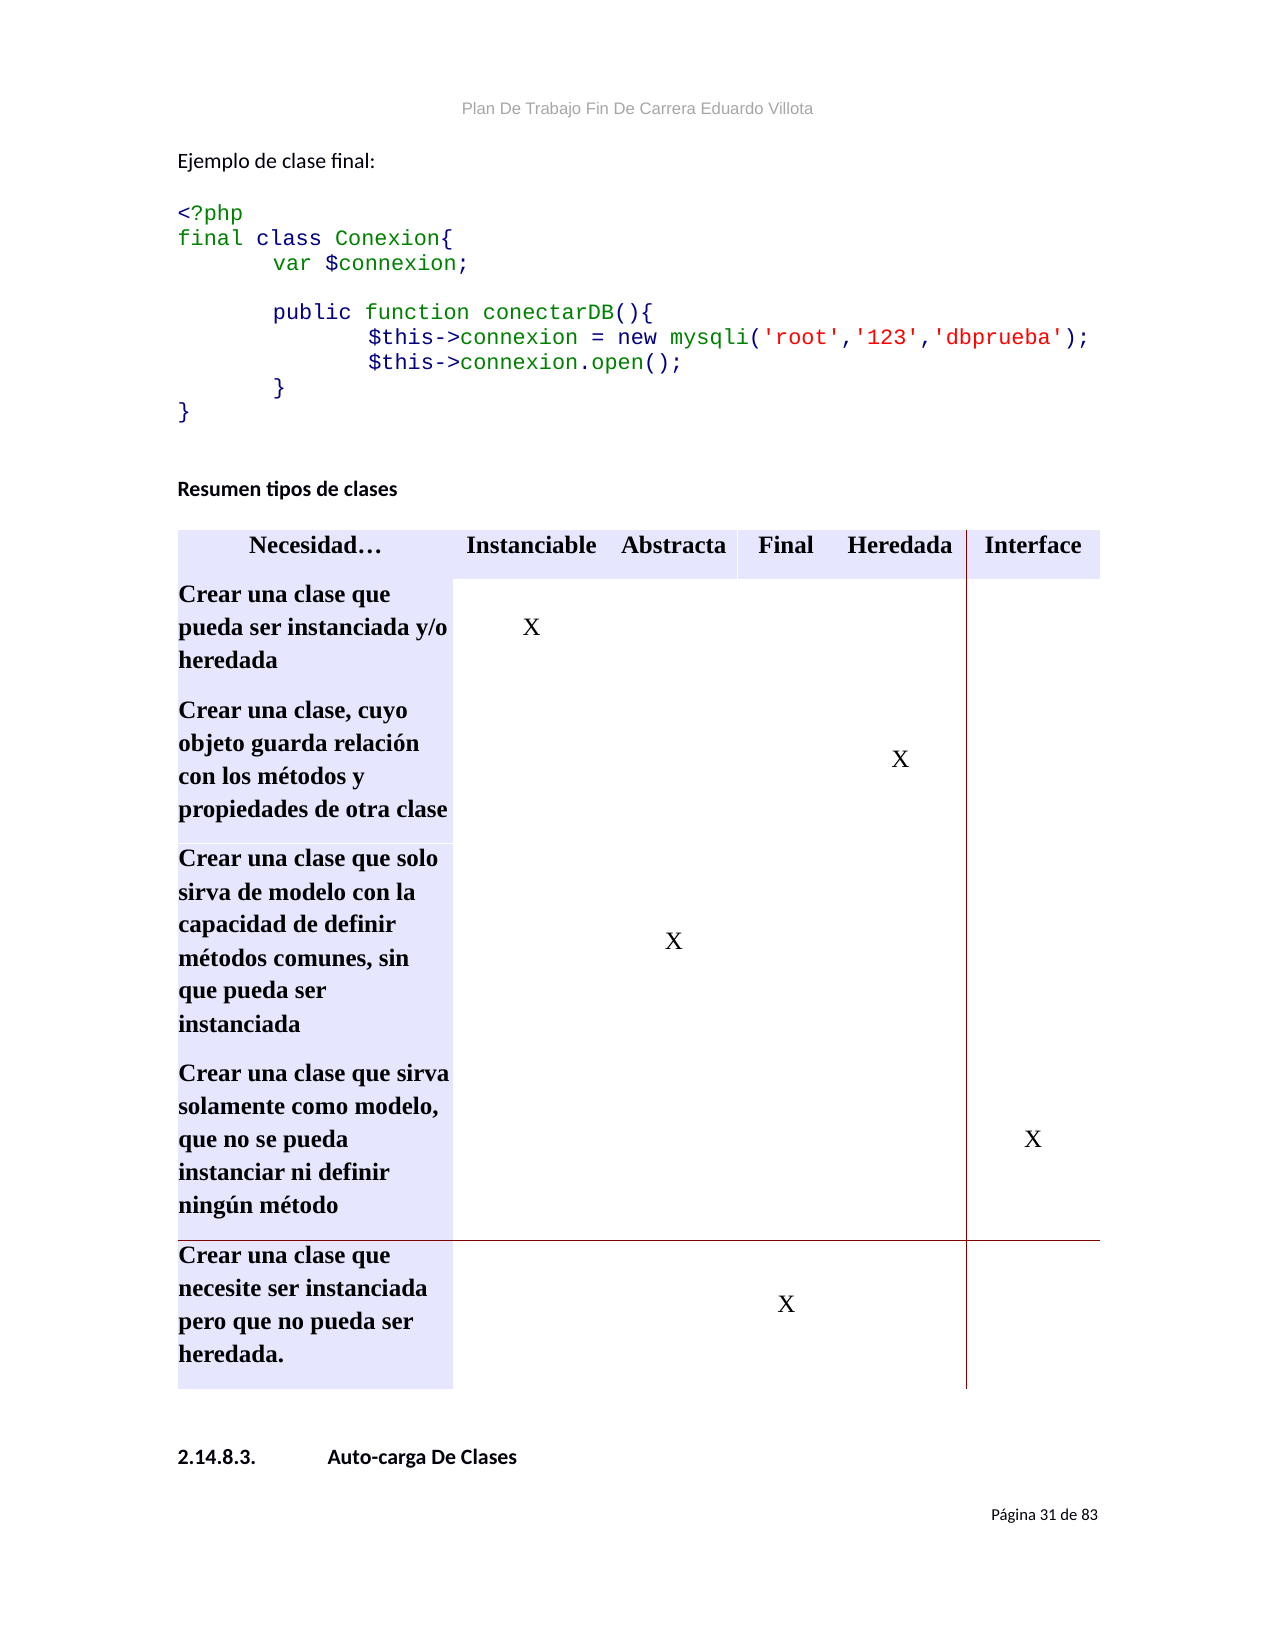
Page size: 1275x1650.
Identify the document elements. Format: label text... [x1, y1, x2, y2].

table_cell [609, 1058, 737, 1240]
table_cell [609, 1241, 737, 1389]
table_cell [967, 695, 1100, 843]
table_header Heredada [834, 530, 966, 579]
table_header Necesidad… [178, 530, 453, 579]
text final class Conexion{ [177, 227, 1098, 252]
table_cell [834, 844, 966, 1058]
table_cell Crear una clase que sirva solamente como modelo, que no se pueda instanciar ni definir ningún método [178, 1058, 453, 1240]
text } [177, 401, 1098, 425]
table_cell Crear una clase que pueda ser instanciada y/o heredada [178, 579, 453, 695]
table_cell [834, 1058, 966, 1240]
table_cell [453, 1241, 609, 1389]
table_cell [738, 844, 834, 1058]
text } [177, 376, 1098, 401]
table_cell X [967, 1058, 1100, 1240]
text var $connexion; [177, 252, 1098, 277]
table_cell [738, 695, 834, 843]
text <?php [177, 202, 1098, 227]
text $this->connexion.open(); [177, 351, 1098, 376]
table_cell [453, 844, 609, 1058]
text Ejemplo de clase final: [177, 148, 1098, 174]
table_cell [967, 844, 1100, 1058]
table_cell [609, 695, 737, 843]
table_cell [967, 579, 1100, 695]
table_cell [453, 1058, 609, 1240]
table_cell Crear una clase que solo sirva de modelo con la capacidad de definir métodos comunes, sin que pueda ser instanciada [178, 844, 453, 1058]
table_header Final [738, 530, 834, 579]
table_cell [738, 579, 834, 695]
text $this->connexion = new mysqli('root','123','dbprueba'); [177, 326, 1098, 351]
table_cell [453, 695, 609, 843]
table_cell X [834, 695, 966, 843]
table_cell X [738, 1241, 834, 1389]
table_cell [834, 1241, 966, 1389]
table_cell [738, 1058, 834, 1240]
table_cell [834, 579, 966, 695]
table_cell Crear una clase, cuyo objeto guarda relación con los métodos y propiedades de otra clase [178, 695, 453, 843]
table_cell X [609, 844, 737, 1058]
table_cell Crear una clase que necesite ser instanciada pero que no pueda ser heredada. [178, 1241, 453, 1389]
table_header Abstracta [609, 530, 737, 579]
table_cell X [453, 579, 609, 695]
table_header Instanciable [453, 530, 609, 579]
table_cell [609, 579, 737, 695]
table_header Interface [967, 530, 1100, 579]
text public function conectarDB(){ [177, 301, 1098, 326]
table_cell [967, 1241, 1100, 1389]
text 2.14.8.3. Auto-carga De Clases [177, 1443, 1098, 1470]
text Resumen tipos de clases [177, 475, 1098, 502]
